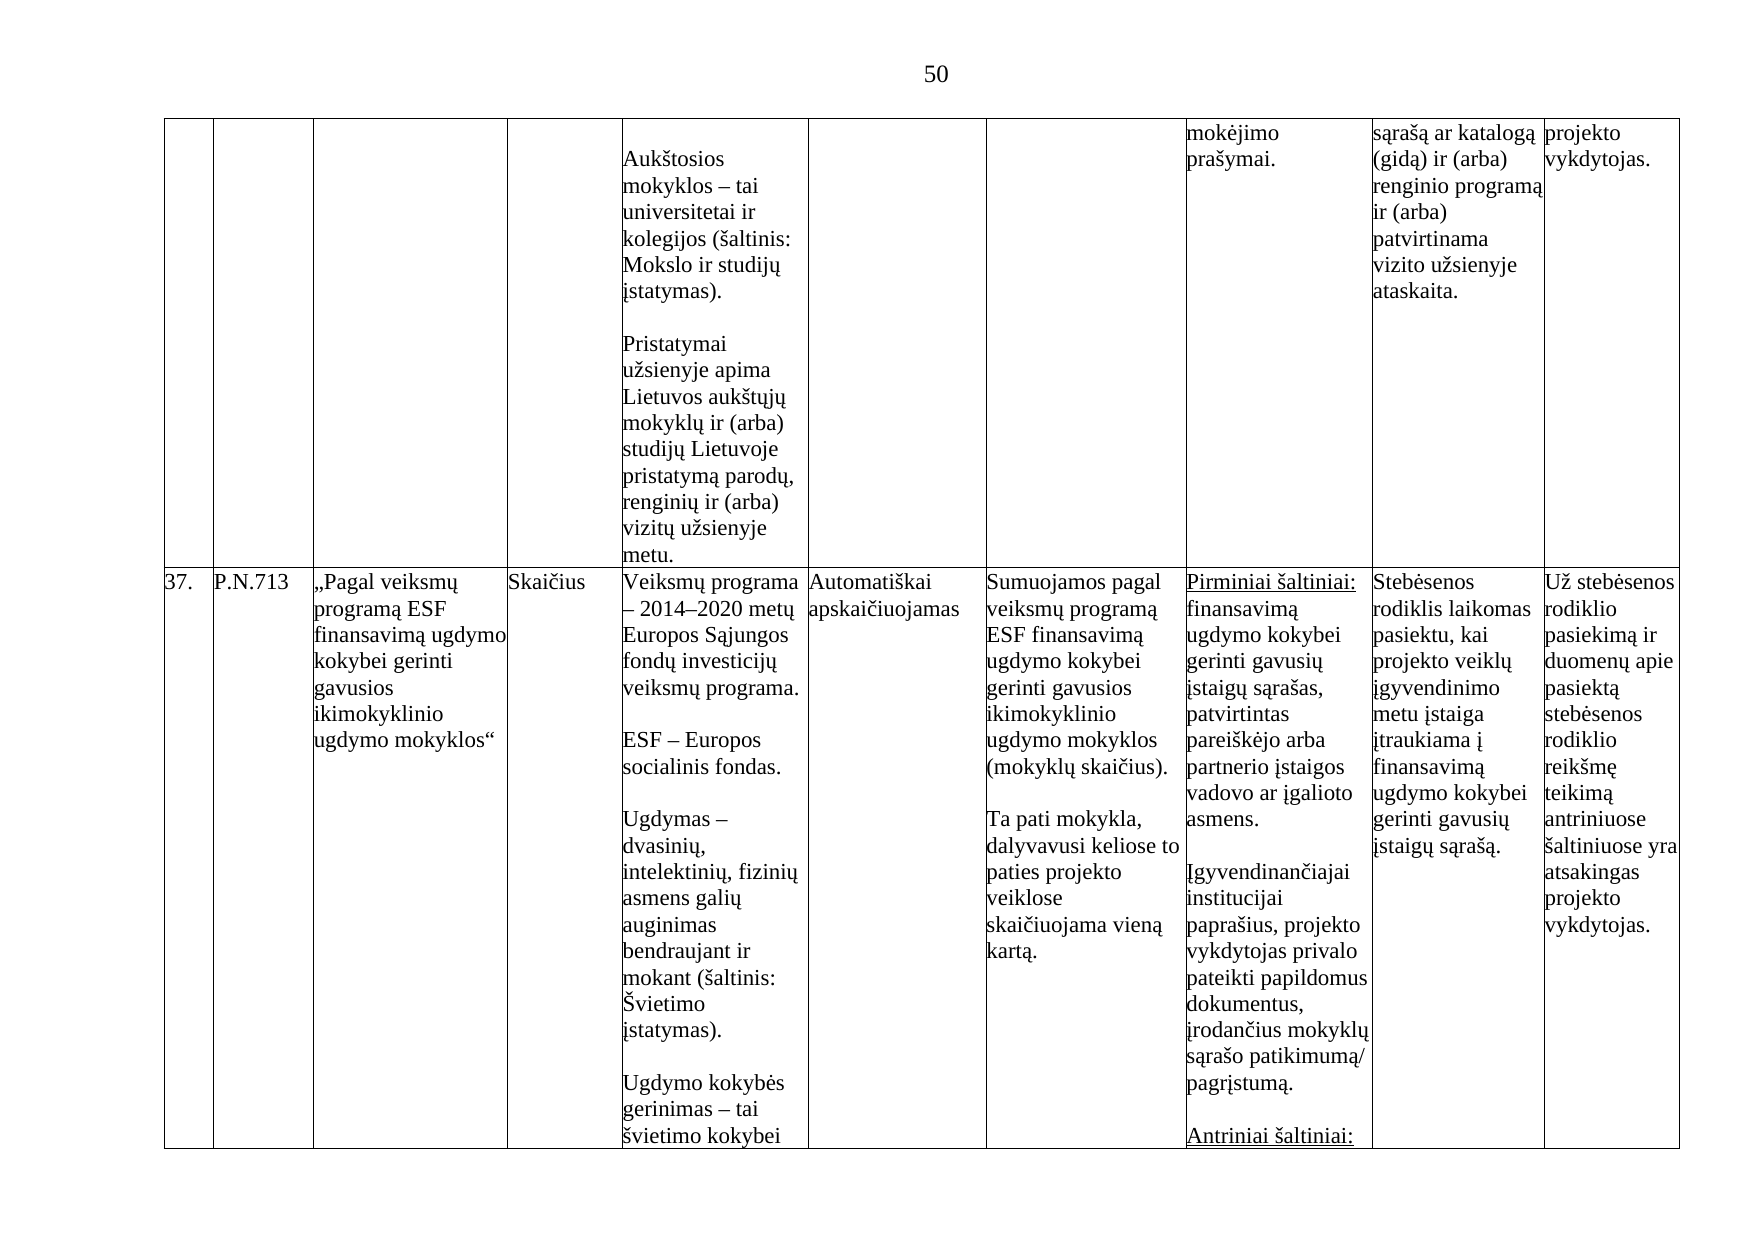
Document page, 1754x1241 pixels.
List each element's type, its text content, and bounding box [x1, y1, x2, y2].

table_cell Automatiškai apskaičiuojamas [809, 568, 986, 1148]
table_cell [165, 119, 213, 567]
table_cell Už stebėsenos rodiklio pasiekimą ir duomenų apie pasiektą stebėsenos rodiklio reikšmę teikimą antriniuose šaltiniuose yra atsakingas projekto vykdytojas. [1545, 568, 1679, 1148]
table_cell sąrašą ar katalogą (gidą) ir (arba) renginio programą ir (arba) patvirtinama vizito užsienyje ataskaita. [1373, 119, 1544, 567]
table_cell P.N.713 [214, 568, 313, 1148]
table_cell [809, 119, 986, 567]
table_cell Aukštosios mokyklos – tai universitetai ir kolegijos (šaltinis: Mokslo ir studijų įstatymas). Pristatymai užsienyje apima Lietuvos aukštųjų mokyklų ir (arba) studijų Lietuvoje pristatymą parodų, renginių ir (arba) vizitų užsienyje metu. [623, 119, 808, 567]
table_cell 37. [165, 568, 213, 1148]
table_cell [314, 119, 507, 567]
table_cell Sumuojamos pagal veiksmų programą ESF finansavimą ugdymo kokybei gerinti gavusios ikimokyklinio ugdymo mokyklos (mokyklų skaičius). Ta pati mokykla, dalyvavusi keliose to paties projekto veiklose skaičiuojama vieną kartą. [987, 568, 1186, 1148]
table_cell [987, 119, 1186, 567]
table_cell mokėjimo prašymai. [1187, 119, 1372, 567]
table_cell Veiksmų programa – 2014–2020 metų Europos Sąjungos fondų investicijų veiksmų programa. ESF – Europos socialinis fondas. Ugdymas – dvasinių, intelektinių, fizinių asmens galių auginimas bendraujant ir mokant (šaltinis: Švietimo įstatymas). Ugdymo kokybės gerinimas – tai švietimo kokybei [623, 568, 808, 1148]
table_cell Skaičius [508, 568, 622, 1148]
table_cell [214, 119, 313, 567]
table_cell projekto vykdytojas. [1545, 119, 1679, 567]
table_cell Stebėsenos rodiklis laikomas pasiektu, kai projekto veiklų įgyvendinimo metu įstaiga įtraukiama į finansavimą ugdymo kokybei gerinti gavusių įstaigų sąrašą. [1373, 568, 1544, 1148]
table_cell „Pagal veiksmų programą ESF finansavimą ugdymo kokybei gerinti gavusios ikimokyklinio ugdymo mokyklos“ [314, 568, 507, 1148]
table_cell [508, 119, 622, 567]
table_cell Pirminiai šaltiniai: finansavimą ugdymo kokybei gerinti gavusių įstaigų sąrašas, patvirtintas pareiškėjo arba partnerio įstaigos vadovo ar įgalioto asmens. Įgyvendinančiajai institucijai paprašius, projekto vykdytojas privalo pateikti papildomus dokumentus, įrodančius mokyklų sąrašo patikimumą/ pagrįstumą. Antriniai šaltiniai: [1187, 568, 1372, 1148]
